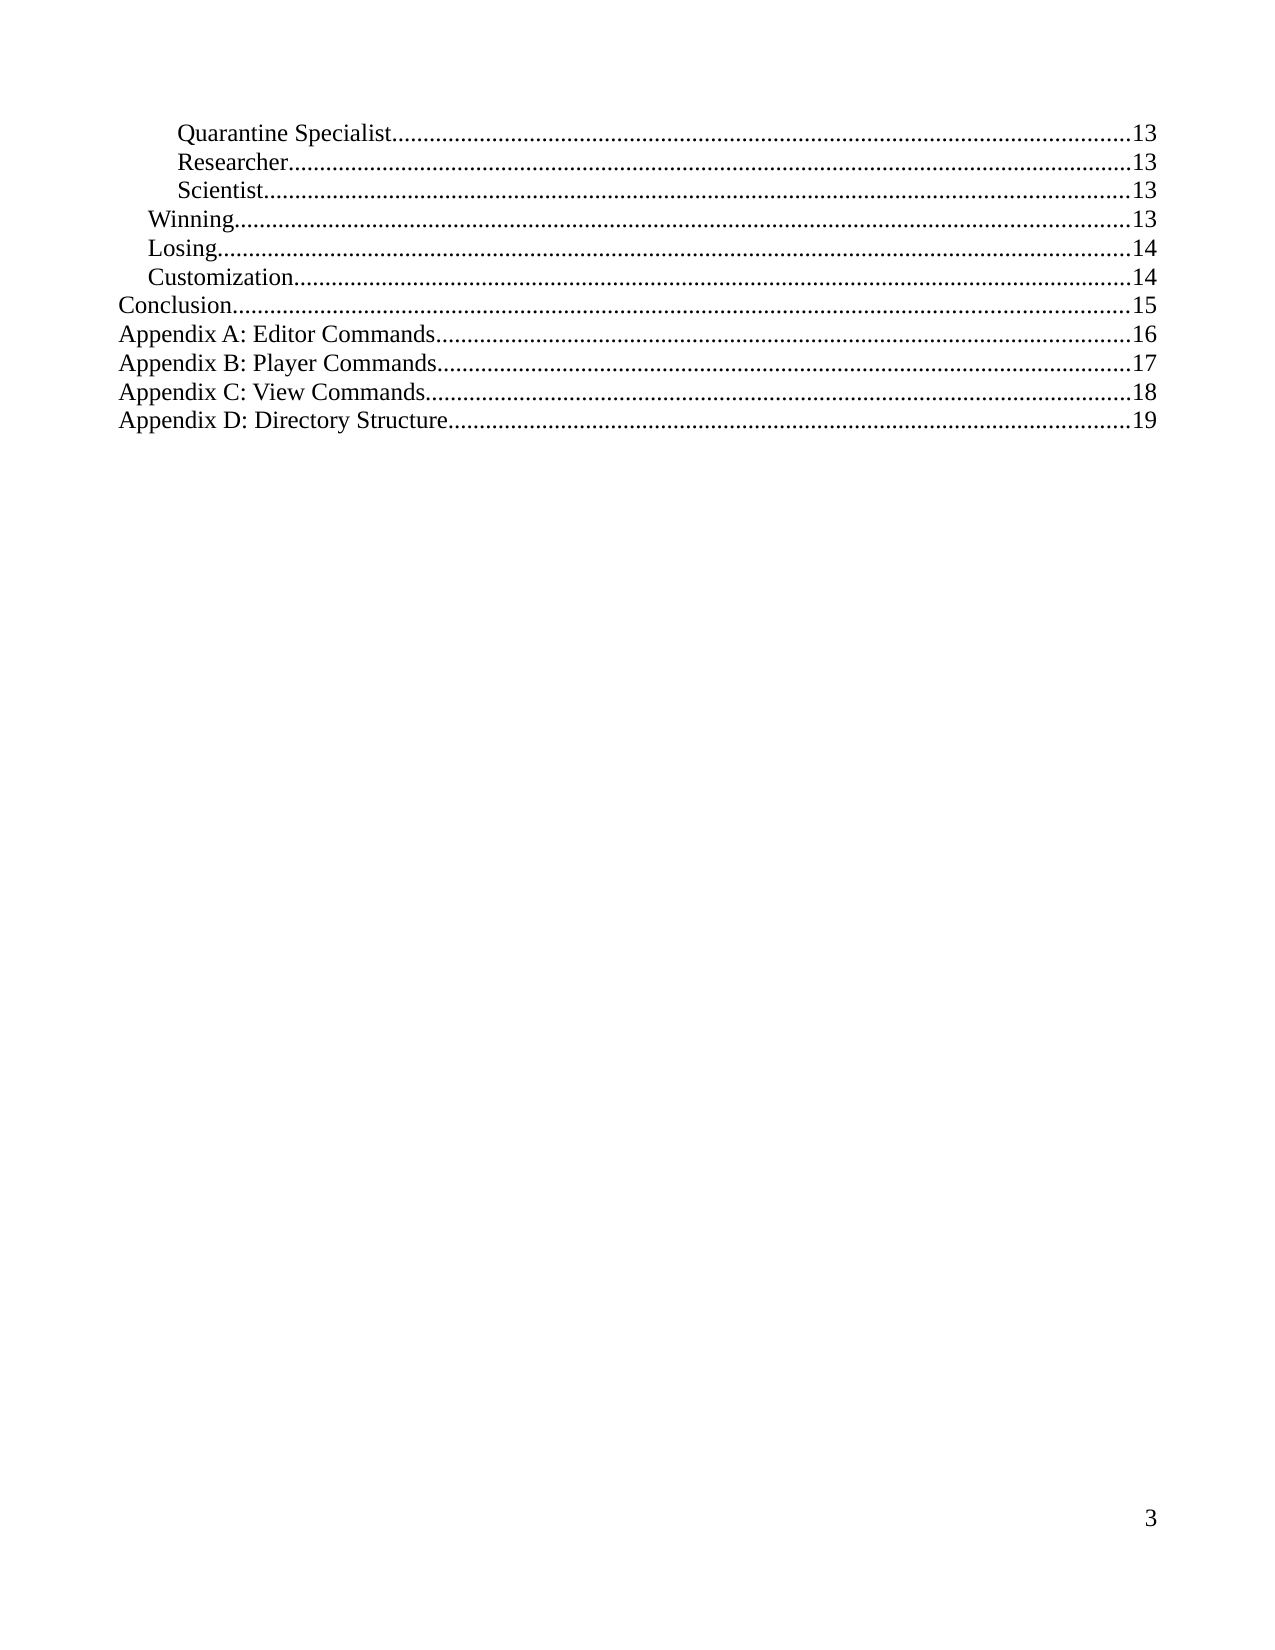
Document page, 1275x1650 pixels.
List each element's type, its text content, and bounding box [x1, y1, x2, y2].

text Appendix C: View Commands 18 [118, 377, 1157, 406]
text Quarantine Specialist 13 [177, 118, 1157, 147]
text Appendix B: Player Commands 17 [118, 348, 1157, 377]
text Customization 14 [148, 262, 1157, 291]
text Scientist 13 [177, 176, 1157, 204]
text Appendix D: Directory Structure 19 [118, 406, 1157, 434]
text Researcher 13 [177, 147, 1157, 176]
text Appendix A: Editor Commands 16 [118, 319, 1157, 348]
text Conclusion 15 [118, 291, 1157, 319]
text Winning 13 [148, 204, 1157, 233]
text Losing 14 [148, 233, 1157, 262]
